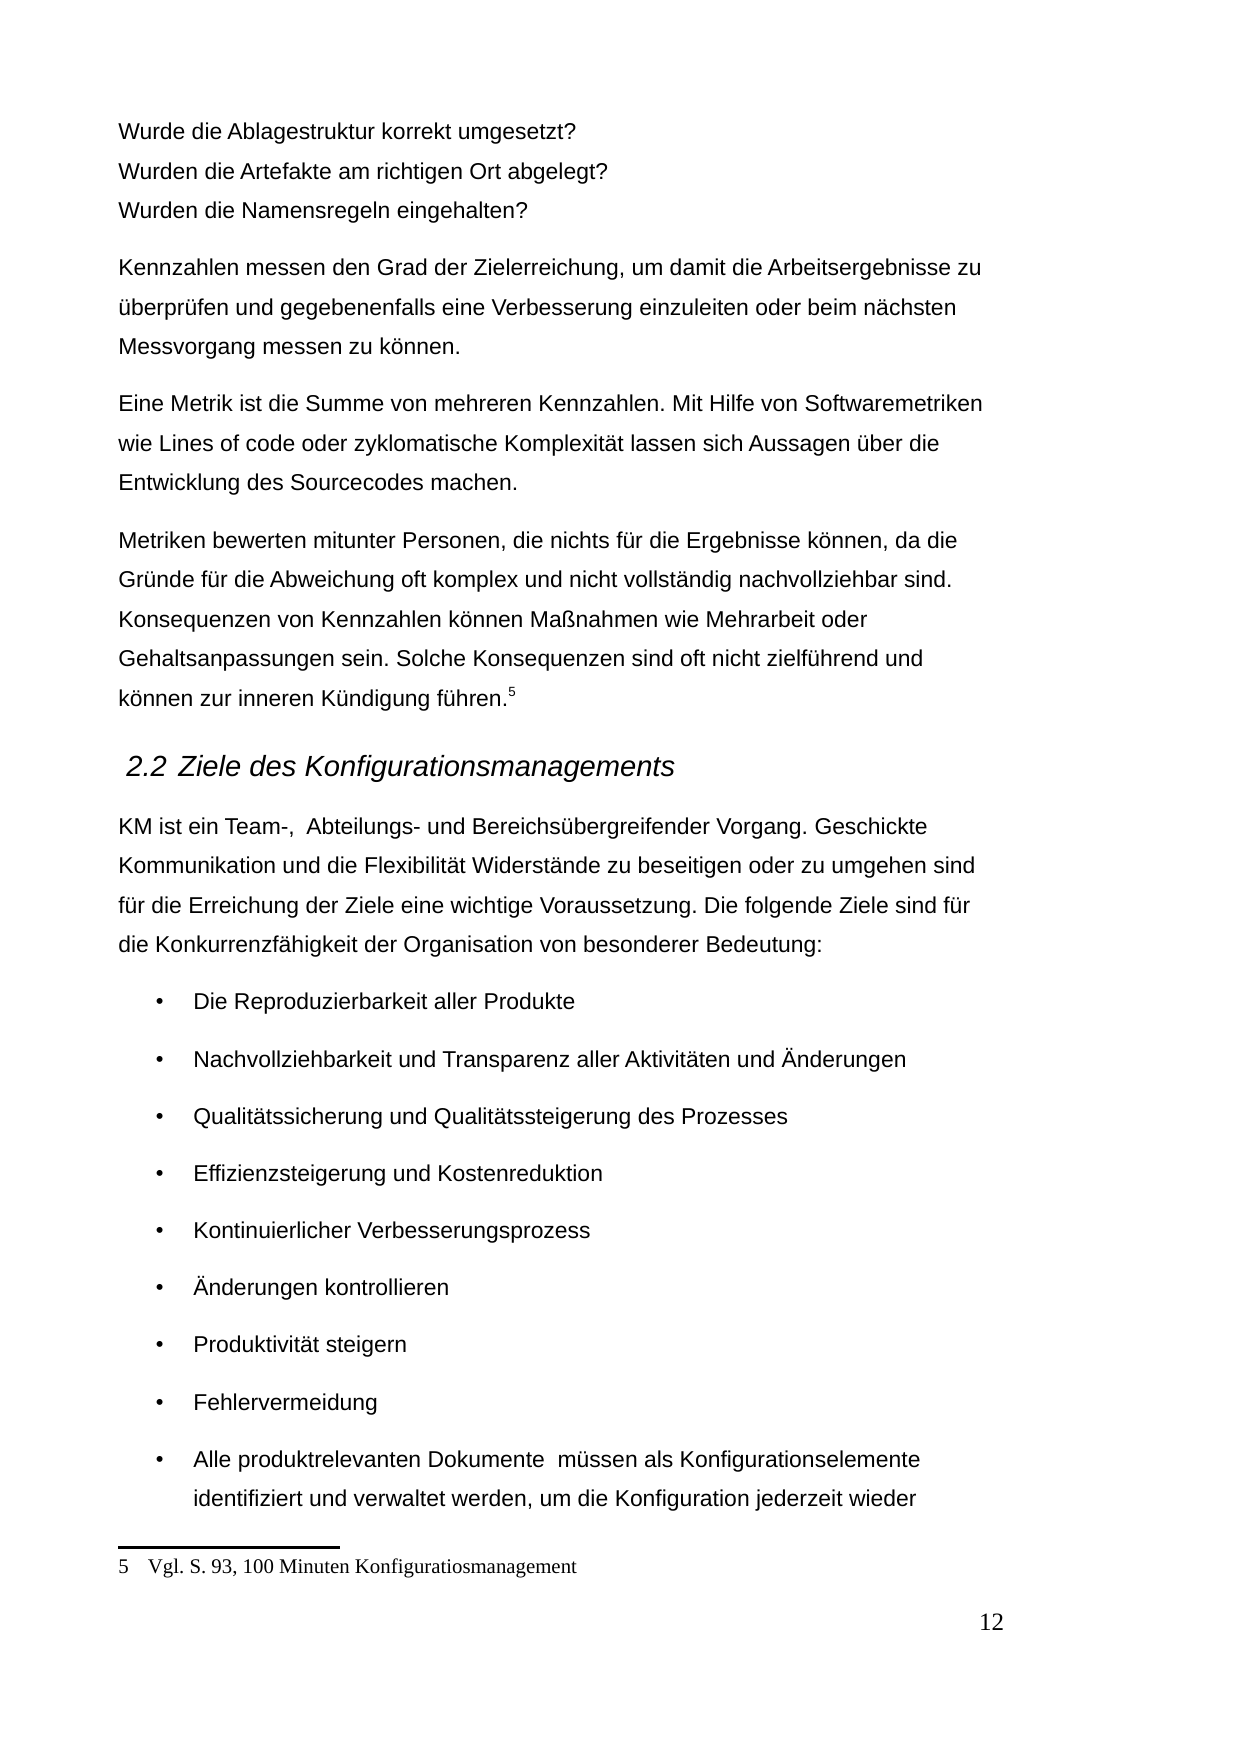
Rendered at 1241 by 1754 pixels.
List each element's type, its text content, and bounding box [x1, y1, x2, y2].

text KM ist ein Team-, Abteilungs- und Bereichsübergreifender Vorgang. Geschickte Kommunikation und die Flexibilität Widerstände zu beseitigen oder zu umgehen sind für die Erreichung der Ziele eine wichtige Voraussetzung. Die folgende Ziele sind für die Konkurrenzfähigkeit der Organisation von besonderer Bedeutung: [118, 813, 1004, 957]
text Kennzahlen messen den Grad der Zielerreichung, um damit die Arbeitsergebnisse zu überprüfen und gegebenenfalls eine Verbesserung einzuleiten oder beim nächsten Messvorgang messen zu können. [118, 254, 1004, 359]
list Änderungen kontrollieren [156, 1274, 1004, 1301]
list Qualitätssicherung und Qualitätssteigerung des Prozesses [156, 1103, 1004, 1129]
list Produktivität steigern [156, 1331, 1004, 1358]
text Metriken bewerten mitunter Personen, die nichts für die Ergebnisse können, da die Gründe für die Abweichung oft komplex und nicht vollständig nachvollziehbar sind. Konsequenzen von Kennzahlen können Maßnahmen wie Mehrarbeit oder Gehaltsanpassungen sein. Solche Konsequenzen sind oft nicht zielführend und können zur inneren Kündigung führen. [118, 527, 1004, 711]
list Nachvollziehbarkeit und Transparenz aller Aktivitäten und Änderungen [156, 1046, 1004, 1072]
list Effizienzsteigerung und Kostenreduktion [156, 1160, 1004, 1186]
text Vgl. S. 93, 100 Minuten Konfiguratiosmanagement [118, 1553, 1004, 1578]
list Die Reproduzierbarkeit aller Produkte [156, 988, 1004, 1015]
list Kontinuierlicher Verbesserungsprozess [156, 1217, 1004, 1243]
text Eine Metrik ist die Summe von mehreren Kennzahlen. Mit Hilfe von Softwaremetriken wie Lines of code oder zyklomatische Komplexität lassen sich Aussagen über die Entwicklung des Sourcecodes machen. [118, 390, 1004, 496]
list Alle produktrelevanten Dokumente müssen als Konfigurationselemente identifiziert und verwaltet werden, um die Konfiguration jederzeit wieder [156, 1446, 1004, 1512]
subtitle Ziele des Konfigurationsmanagements [118, 749, 1004, 782]
text Wurde die Ablagestruktur korrekt umgesetzt? Wurden die Artefakte am richtigen Ort abgelegt? Wurden die Namensregeln eingehalten? [118, 118, 1004, 223]
list Fehlervermeidung [156, 1389, 1004, 1415]
